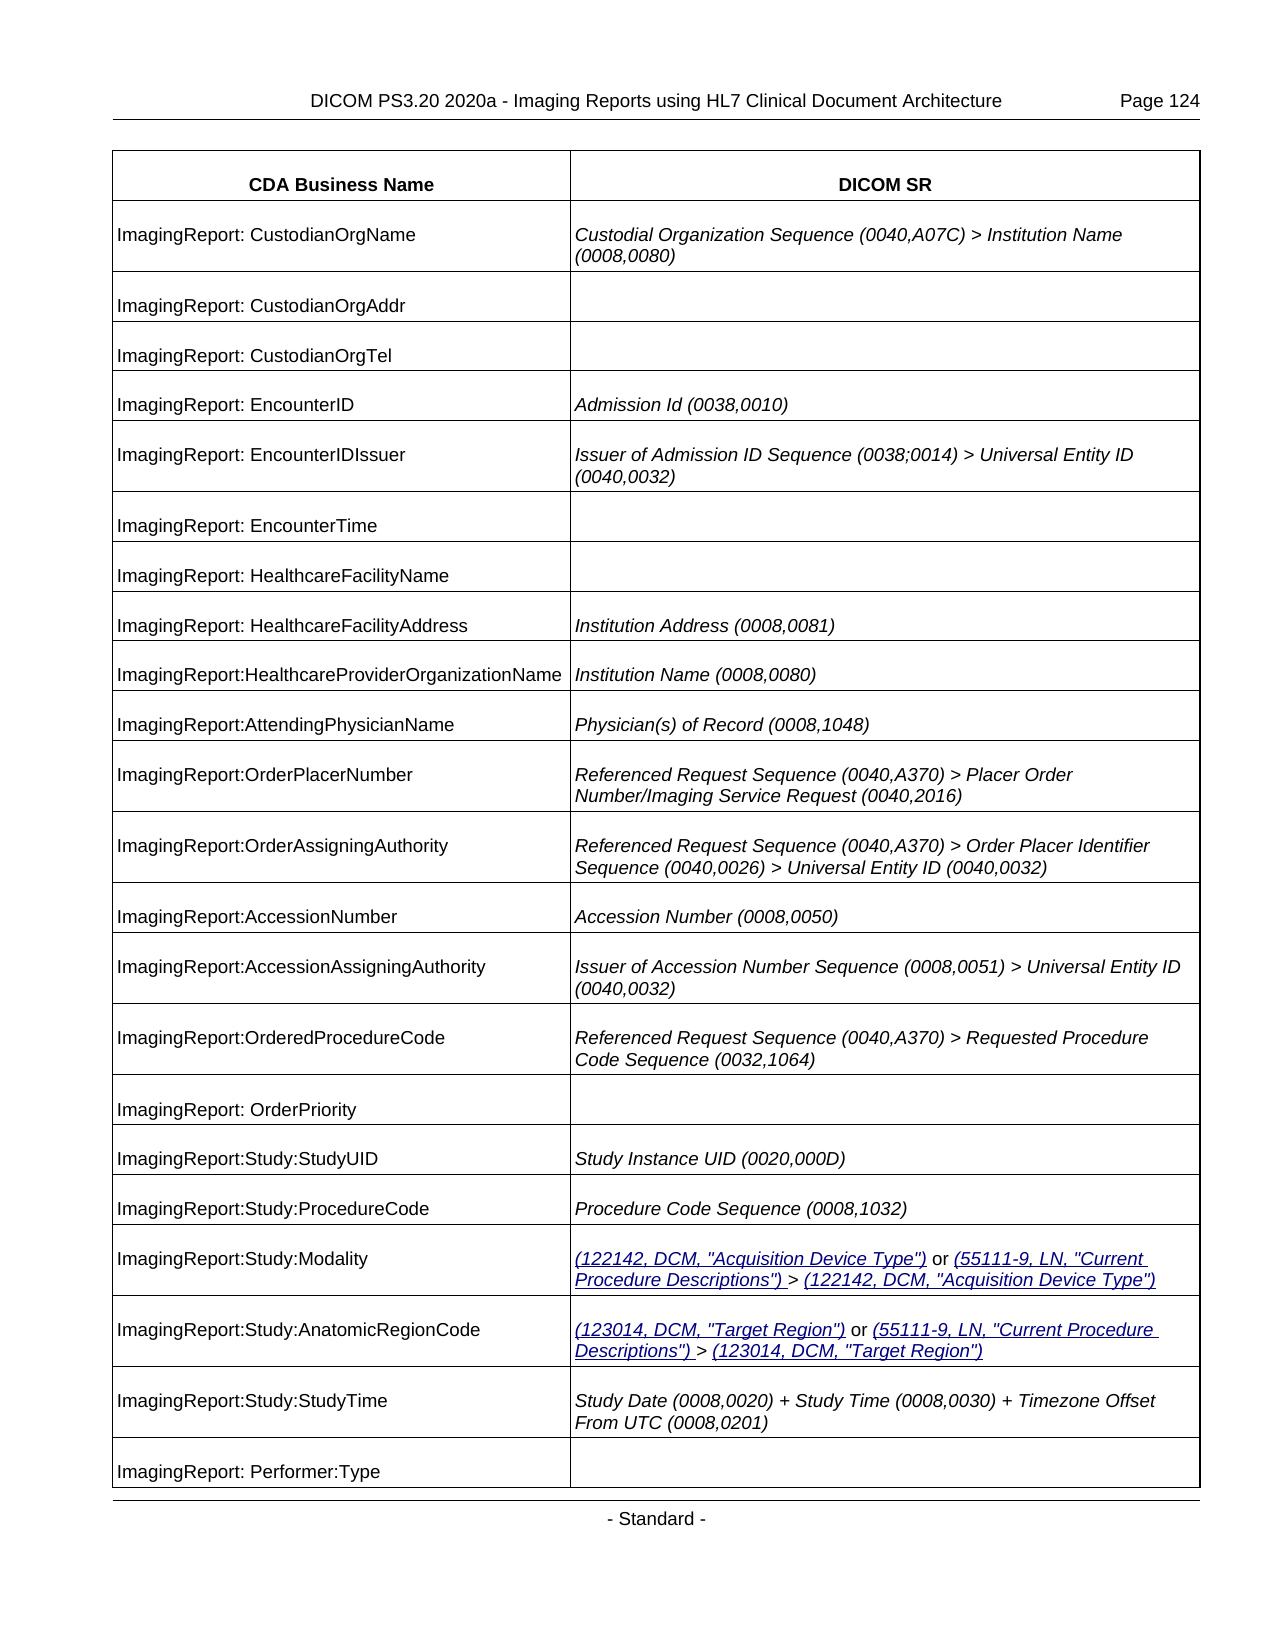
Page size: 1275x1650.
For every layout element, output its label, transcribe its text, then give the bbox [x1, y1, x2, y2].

table_cell ImagingReport: Performer:Type [113, 1438, 570, 1487]
table_cell Procedure Code Sequence (0008,1032) [571, 1175, 1199, 1223]
table_cell [571, 1438, 1199, 1487]
table_header DICOM SR [571, 151, 1199, 200]
table_cell ImagingReport:AttendingPhysicianName [113, 691, 570, 740]
table_cell ImagingReport:Study:StudyTime [113, 1367, 570, 1437]
table_cell ImagingReport: EncounterIDIssuer [113, 421, 570, 491]
table_cell Issuer of Admission ID Sequence (0038;0014) > Universal Entity ID (0040,0032) [571, 421, 1199, 491]
table_cell ImagingReport: CustodianOrgAddr [113, 272, 570, 321]
table_cell [571, 542, 1199, 591]
table_cell Custodial Organization Sequence (0040,A07C) > Institution Name (0008,0080) [571, 201, 1199, 271]
table_cell Issuer of Accession Number Sequence (0008,0051) > Universal Entity ID (0040,0032) [571, 933, 1199, 1003]
table_cell Accession Number (0008,0050) [571, 883, 1199, 932]
table_cell ImagingReport:OrderedProcedureCode [113, 1004, 570, 1074]
table_cell ImagingReport:HealthcareProviderOrganizationName [113, 641, 570, 690]
table_cell [571, 1075, 1199, 1124]
table_cell Physician(s) of Record (0008,1048) [571, 691, 1199, 740]
table_cell Institution Address (0008,0081) [571, 592, 1199, 640]
table_cell Referenced Request Sequence (0040,A370) > Requested Procedure Code Sequence (0032,1064) [571, 1004, 1199, 1074]
table_cell ImagingReport:Study:Modality [113, 1225, 570, 1295]
table_cell ImagingReport: HealthcareFacilityName [113, 542, 570, 591]
table_cell ImagingReport: CustodianOrgName [113, 201, 570, 271]
table_cell ImagingReport: EncounterTime [113, 492, 570, 541]
table_cell Study Date (0008,0020) + Study Time (0008,0030) + Timezone Offset From UTC (0008,0201) [571, 1367, 1199, 1437]
table_cell ImagingReport: OrderPriority [113, 1075, 570, 1124]
table_cell ImagingReport:Study:StudyUID [113, 1125, 570, 1174]
table_cell ImagingReport: CustodianOrgTel [113, 322, 570, 370]
table_cell ImagingReport:OrderPlacerNumber [113, 741, 570, 811]
table_cell (123014, DCM, "Target Region") or (55111-9, LN, "Current Procedure Descriptions") > (123014, DCM, "Target Region") [571, 1296, 1199, 1366]
table_cell ImagingReport: EncounterID [113, 371, 570, 420]
table_cell [571, 322, 1199, 370]
table_cell ImagingReport: HealthcareFacilityAddress [113, 592, 570, 640]
table_cell Institution Name (0008,0080) [571, 641, 1199, 690]
table_cell ImagingReport:OrderAssigningAuthority [113, 812, 570, 882]
table_cell [571, 492, 1199, 541]
table_cell Study Instance UID (0020,000D) [571, 1125, 1199, 1174]
table_cell [571, 272, 1199, 321]
table_cell Referenced Request Sequence (0040,A370) > Order Placer Identifier Sequence (0040,0026) > Universal Entity ID (0040,0032) [571, 812, 1199, 882]
table_cell ImagingReport:Study:AnatomicRegionCode [113, 1296, 570, 1366]
table_cell ImagingReport:AccessionAssigningAuthority [113, 933, 570, 1003]
table_cell Referenced Request Sequence (0040,A370) > Placer Order Number/Imaging Service Request (0040,2016) [571, 741, 1199, 811]
table_cell ImagingReport:AccessionNumber [113, 883, 570, 932]
table_cell Admission Id (0038,0010) [571, 371, 1199, 420]
table_header CDA Business Name [113, 151, 570, 200]
table_cell ImagingReport:Study:ProcedureCode [113, 1175, 570, 1223]
table_cell (122142, DCM, "Acquisition Device Type") or (55111-9, LN, "Current Procedure Descriptions") > (122142, DCM, "Acquisition Device Type") [571, 1225, 1199, 1295]
